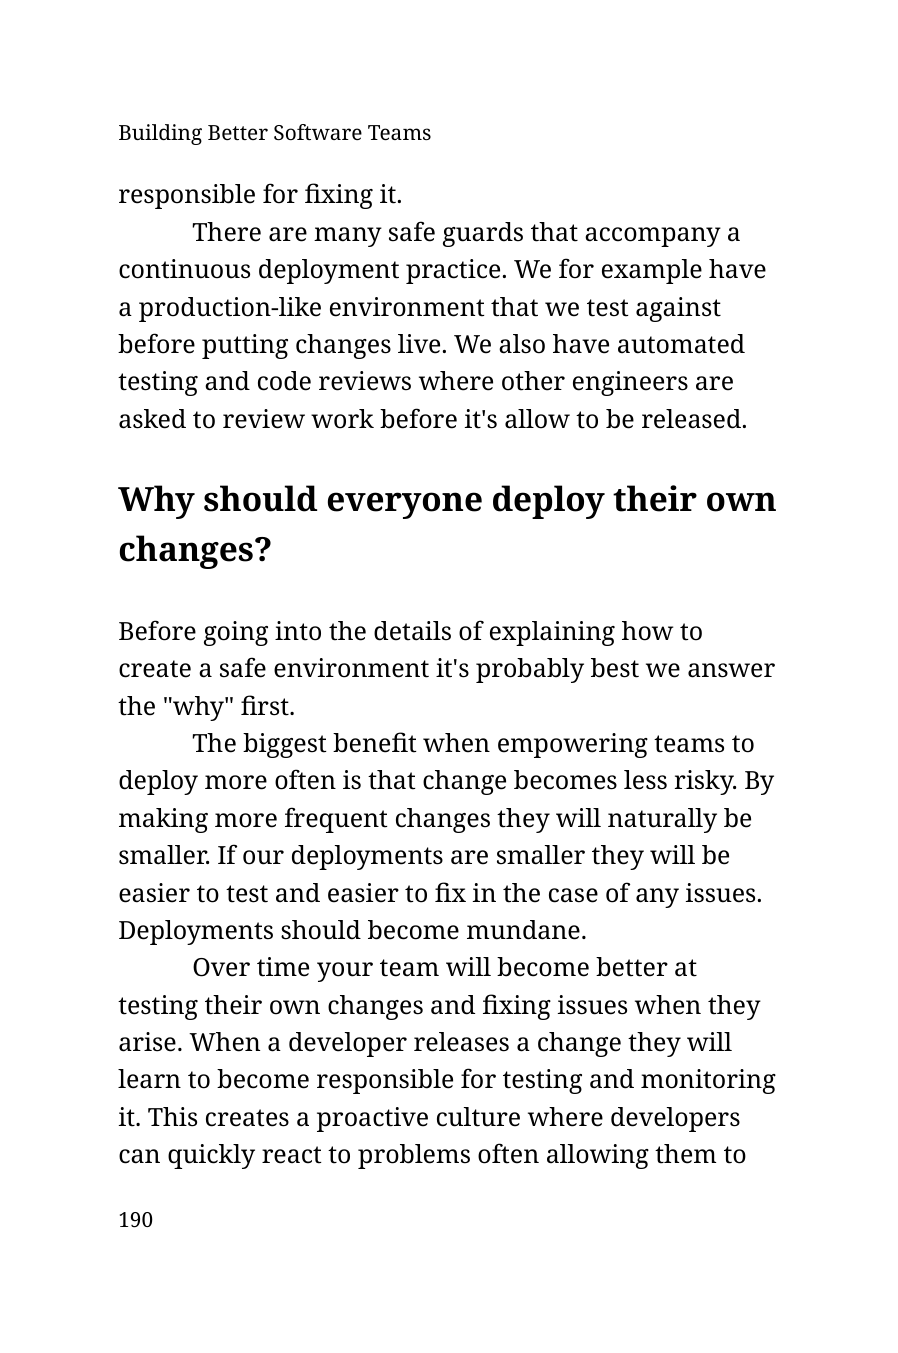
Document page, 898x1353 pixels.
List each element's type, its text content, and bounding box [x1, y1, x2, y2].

text There are many safe guards that accompany a continuous deployment practice. We for example have a production-like environment that we test against before putting changes live. We also have automated testing and code reviews where other engineers are asked to review work before it's allow to be released. [118, 214, 779, 436]
text The biggest benefit when empowering teams to deploy more often is that change becomes less risky. By making more frequent changes they will naturally be smaller. If our deployments are smaller they will be easier to test and easier to fix in the case of any issues. Deployments should become mundane. [118, 726, 779, 947]
text responsible for fixing it. [118, 177, 779, 211]
text Before going into the details of explaining how to create a safe environment it's probably best we answer the "why" first. [118, 613, 779, 722]
text Over time your team will become better at testing their own changes and fixing issues when they arise. When a developer releases a change they will learn to become responsible for testing and monitoring it. This creates a proactive culture where developers can quickly react to problems often allowing them to [118, 950, 779, 1171]
subtitle Why should everyone deploy their own changes? [118, 476, 779, 572]
